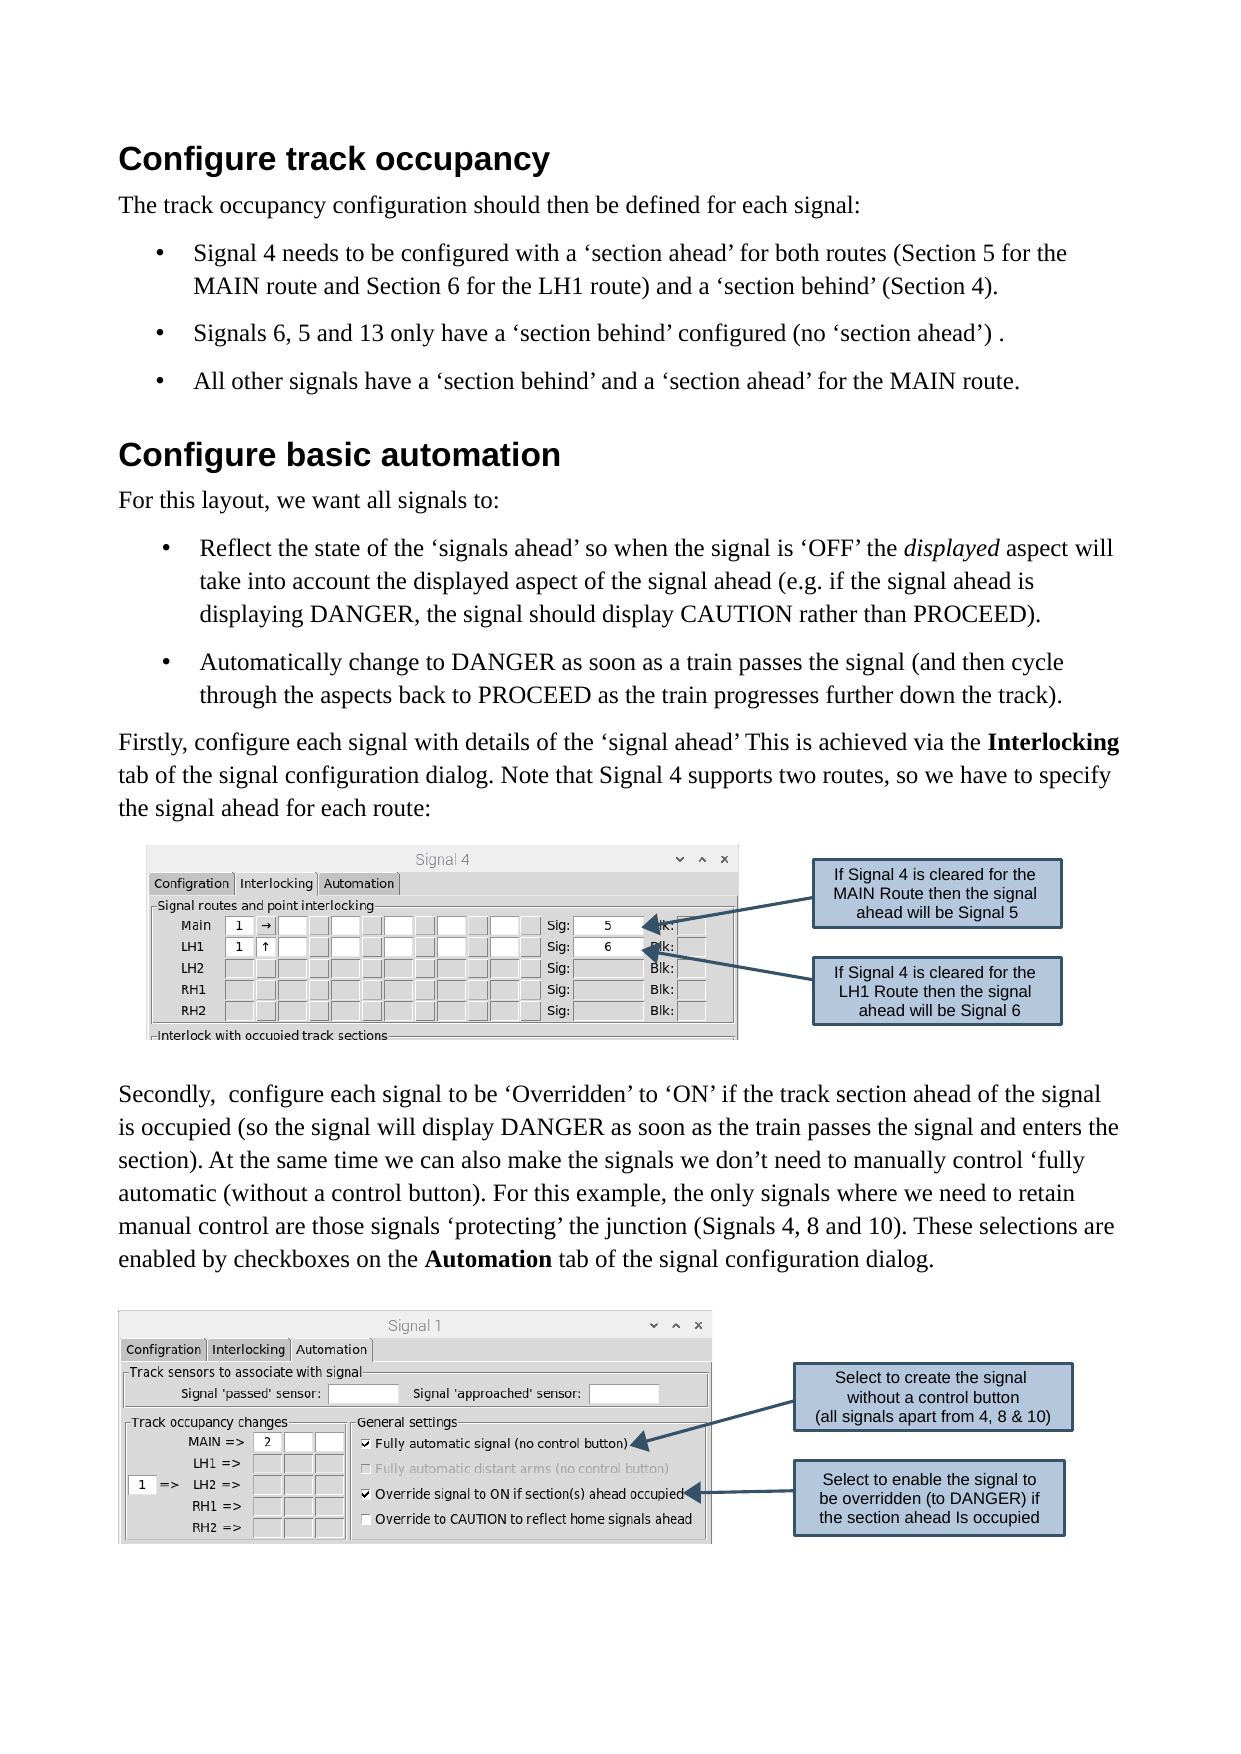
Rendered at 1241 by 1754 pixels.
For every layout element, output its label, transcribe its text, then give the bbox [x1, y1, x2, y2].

text The track occupancy configuration should then be defined for each signal: [118, 190, 1122, 219]
subtitle Configure basic automation [118, 434, 1122, 473]
list Reflect the state of the ‘signals ahead’ so when the signal is ‘OFF’ the displayed aspect will take into account the displayed aspect of the signal ahead (e.g. if the signal ahead is displaying DANGER, the signal should display CAUTION rather than PROCEED). [162, 533, 1122, 628]
text For this layout, we want all signals to: [118, 486, 1122, 514]
list Automatically change to DANGER as soon as a train passes the signal (and then cycle through the aspects back to PROCEED as the train progresses further down the track). [162, 647, 1122, 708]
list Signal 4 needs to be configured with a ‘section ahead’ for both routes (Section 5 for the MAIN route and Section 6 for the LH1 route) and a ‘section behind’ (Section 4). [156, 238, 1122, 299]
list All other signals have a ‘section behind’ and a ‘section ahead’ for the MAIN route. [156, 366, 1122, 395]
picture [118, 1310, 713, 1544]
text Firstly, configure each signal with details of the ‘signal ahead’ This is achieved via the Interlocking tab of the signal configuration dialog. Note that Signal 4 supports two routes, so we have to specify the signal ahead for each route: [118, 727, 1122, 822]
text Secondly, configure each signal to be ‘Overridden’ to ‘ON’ if the track section ahead of the signal is occupied (so the signal will display DANGER as soon as the train passes the signal and enters the section). At the same time we can also make the signals we don’t need to manually control ‘fully automatic (without a control button). For this example, the only signals where we need to retain manual control are those signals ‘protecting’ the junction (Signals 4, 8 and 10). These selections are enabled by checkboxes on the Automation tab of the signal configuration dialog. [118, 1079, 1122, 1273]
subtitle Configure track occupancy [118, 139, 1122, 178]
picture [146, 845, 739, 1040]
list Signals 6, 5 and 13 only have a ‘section behind’ configured (no ‘section ahead’) . [156, 318, 1122, 347]
